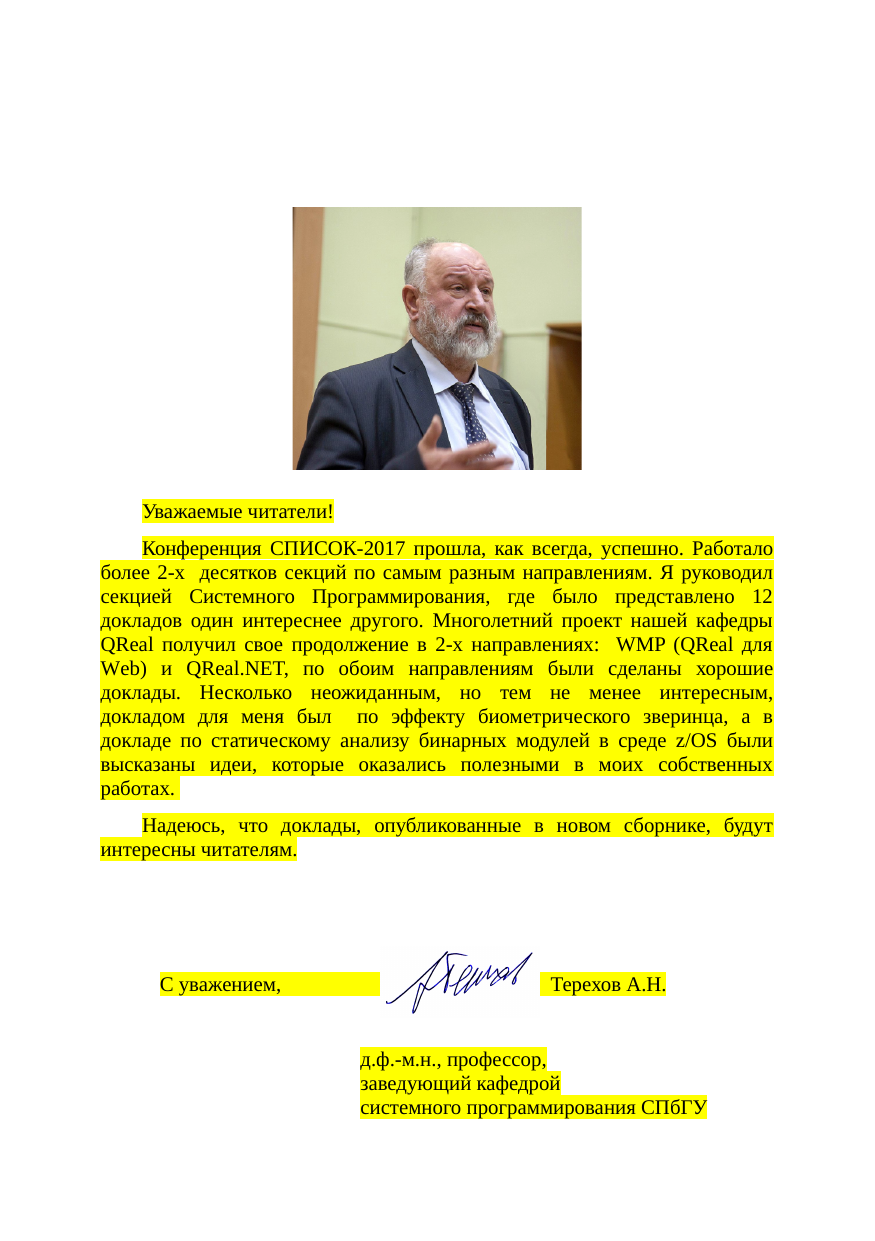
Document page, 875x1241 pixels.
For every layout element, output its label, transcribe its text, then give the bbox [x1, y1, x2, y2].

picture [292, 207, 582, 470]
text Терехов А.Н. [540, 946, 714, 1017]
text Конференция СПИСОК-2017 прошла, как всегда, успешно. Работало более 2-х десятков секций по самым разным направлениям. Я руководил секцией Системного Программирования, где было представлено 12 докладов один интереснее другого. Многолетний проект нашей кафедры QReal получил свое продолжение в 2-х направлениях: WMP (QReal для Web) и QReal.NET, по обоим направлениям были сделаны хорошие доклады. Несколько неожиданным, но тем не менее интересным, докладом для меня был по эффекту биометрического зверинца, а в докладе по статическому анализу бинарных модулей в среде z/OS были высказаны идеи, которые оказались полезными в моих собственных работах. [100, 536, 774, 800]
text Надеюсь, что доклады, опубликованные в новом сборнике, будут интересны читателям. [100, 813, 774, 861]
text С уважением, [159, 946, 380, 1017]
picture [380, 946, 540, 1018]
text Уважаемые читатели! [100, 499, 774, 523]
text д.ф.-м.н., профессор, заведующий кафедрой системного программирования СПбГУ [360, 1047, 774, 1119]
